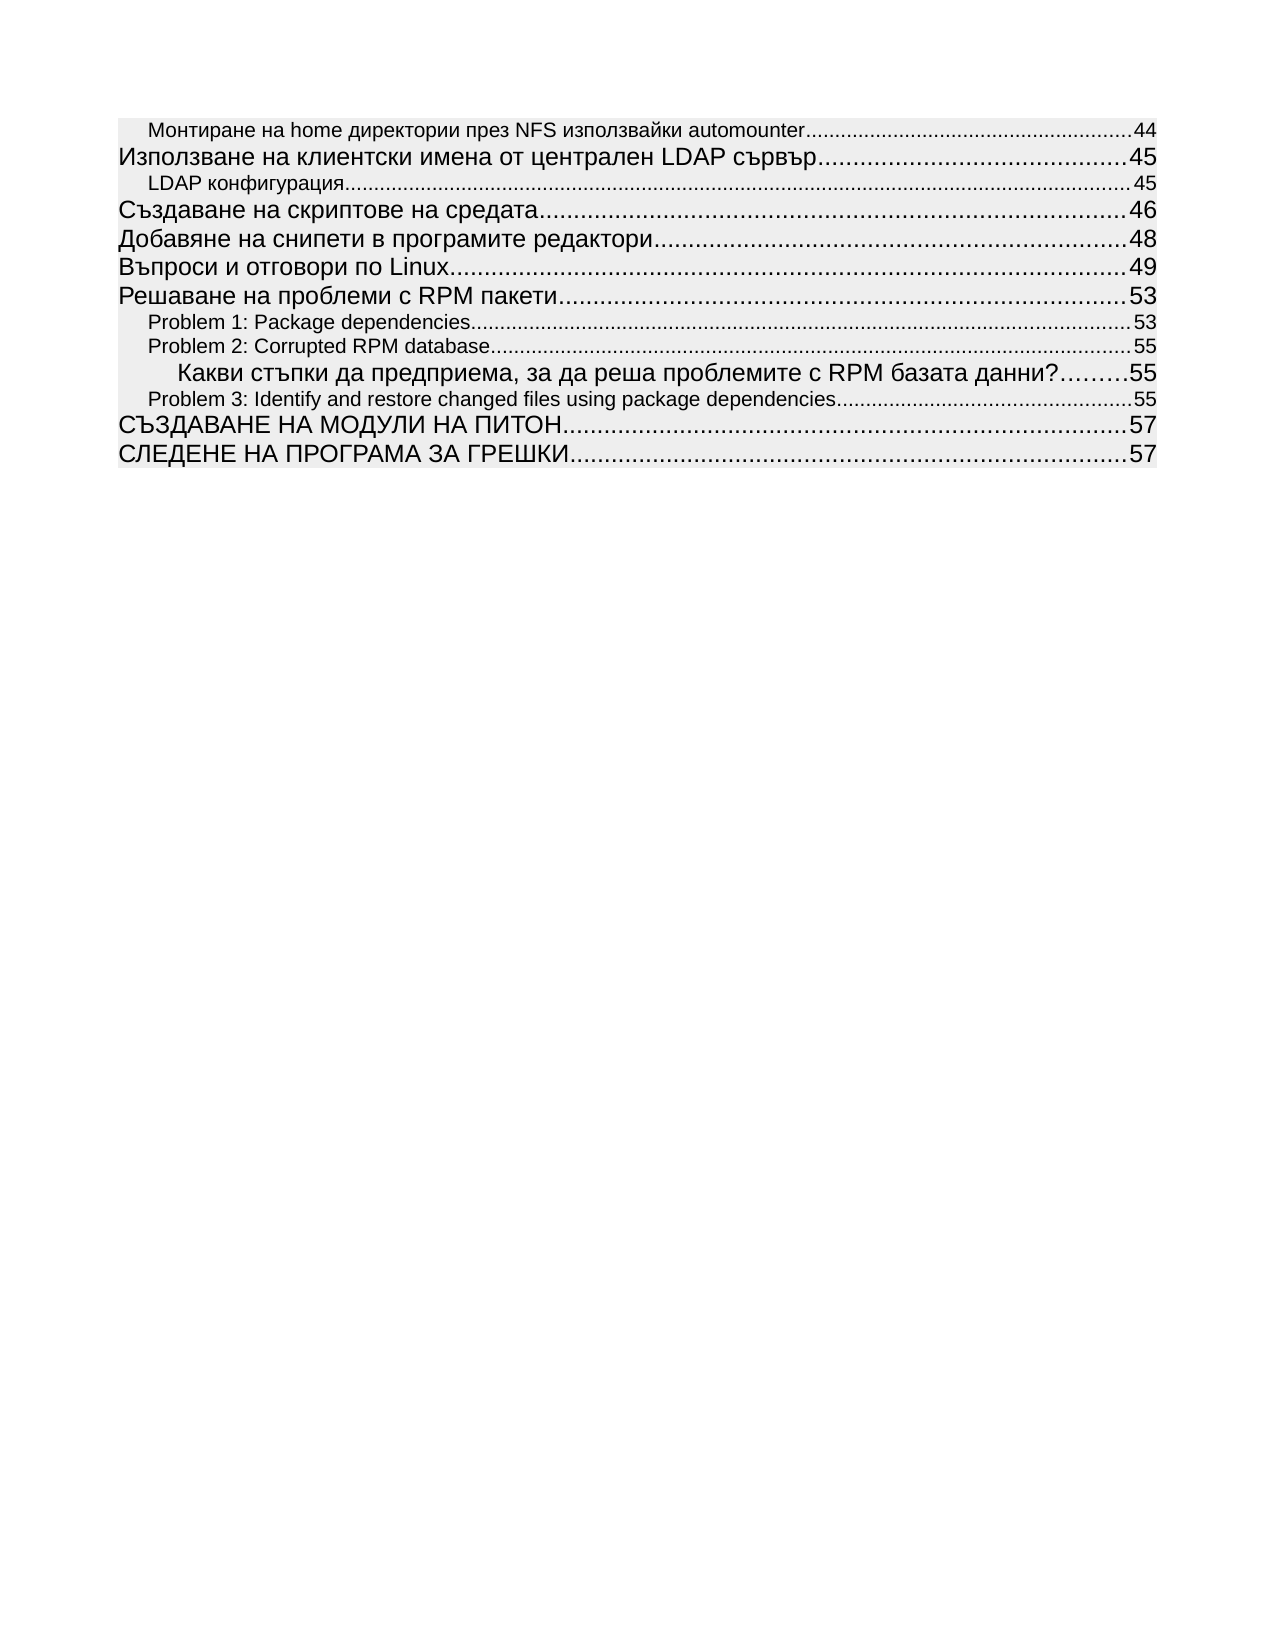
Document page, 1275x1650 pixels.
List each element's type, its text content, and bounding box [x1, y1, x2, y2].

text Създаване на скриптове на средата 46 [118, 195, 1157, 223]
text Problem 1: Package dependencies 53 [148, 310, 1157, 334]
text СЪЗДАВАНЕ НА МОДУЛИ НА ПИТОН 57 [118, 410, 1157, 439]
text Problem 3: Identify and restore changed files using package dependencies 55 [148, 386, 1157, 410]
text LDAP конфигурация 45 [148, 171, 1157, 195]
text Монтиране на home директории през NFS използвайки automounter 44 [148, 118, 1157, 142]
text Използване на клиентски имена от централен LDAP сървър 45 [118, 142, 1157, 171]
text Решаване на проблеми с RPM пакети 53 [118, 281, 1157, 310]
text Въпроси и отговори по Linux 49 [118, 252, 1157, 281]
text Добавяне на снипети в програмите редактори 48 [118, 223, 1157, 252]
text Какви стъпки да предприема, за да реша проблемите с RPM базата данни? 55 [177, 358, 1157, 386]
text СЛЕДЕНЕ НА ПРОГРАМА ЗА ГРЕШКИ 57 [118, 439, 1157, 468]
text Problem 2: Corrupted RPM database 55 [148, 334, 1157, 358]
